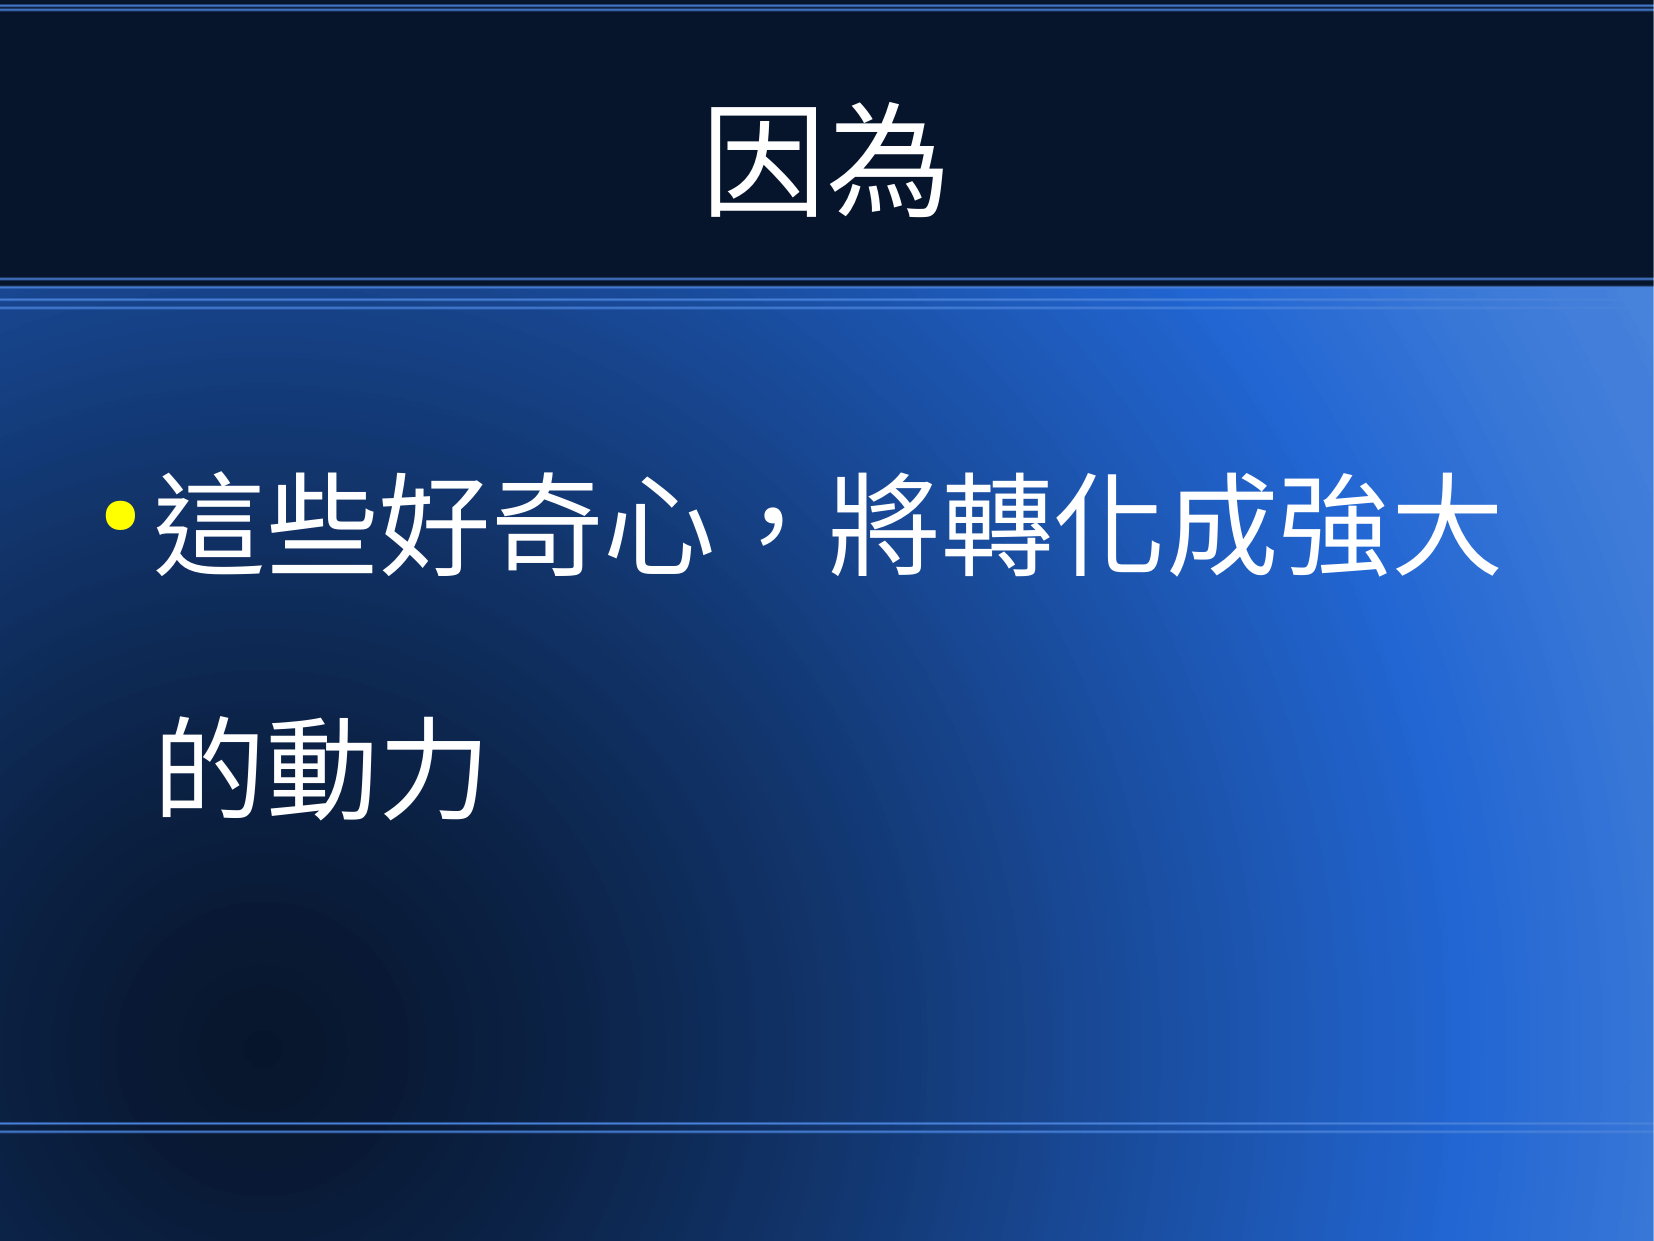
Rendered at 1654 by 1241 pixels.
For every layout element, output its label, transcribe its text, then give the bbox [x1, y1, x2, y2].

title 因為 [82, 49, 1571, 257]
picture [0, 0, 1654, 1241]
list 這些好奇心，將轉化成強大的動力 [82, 355, 1571, 1241]
